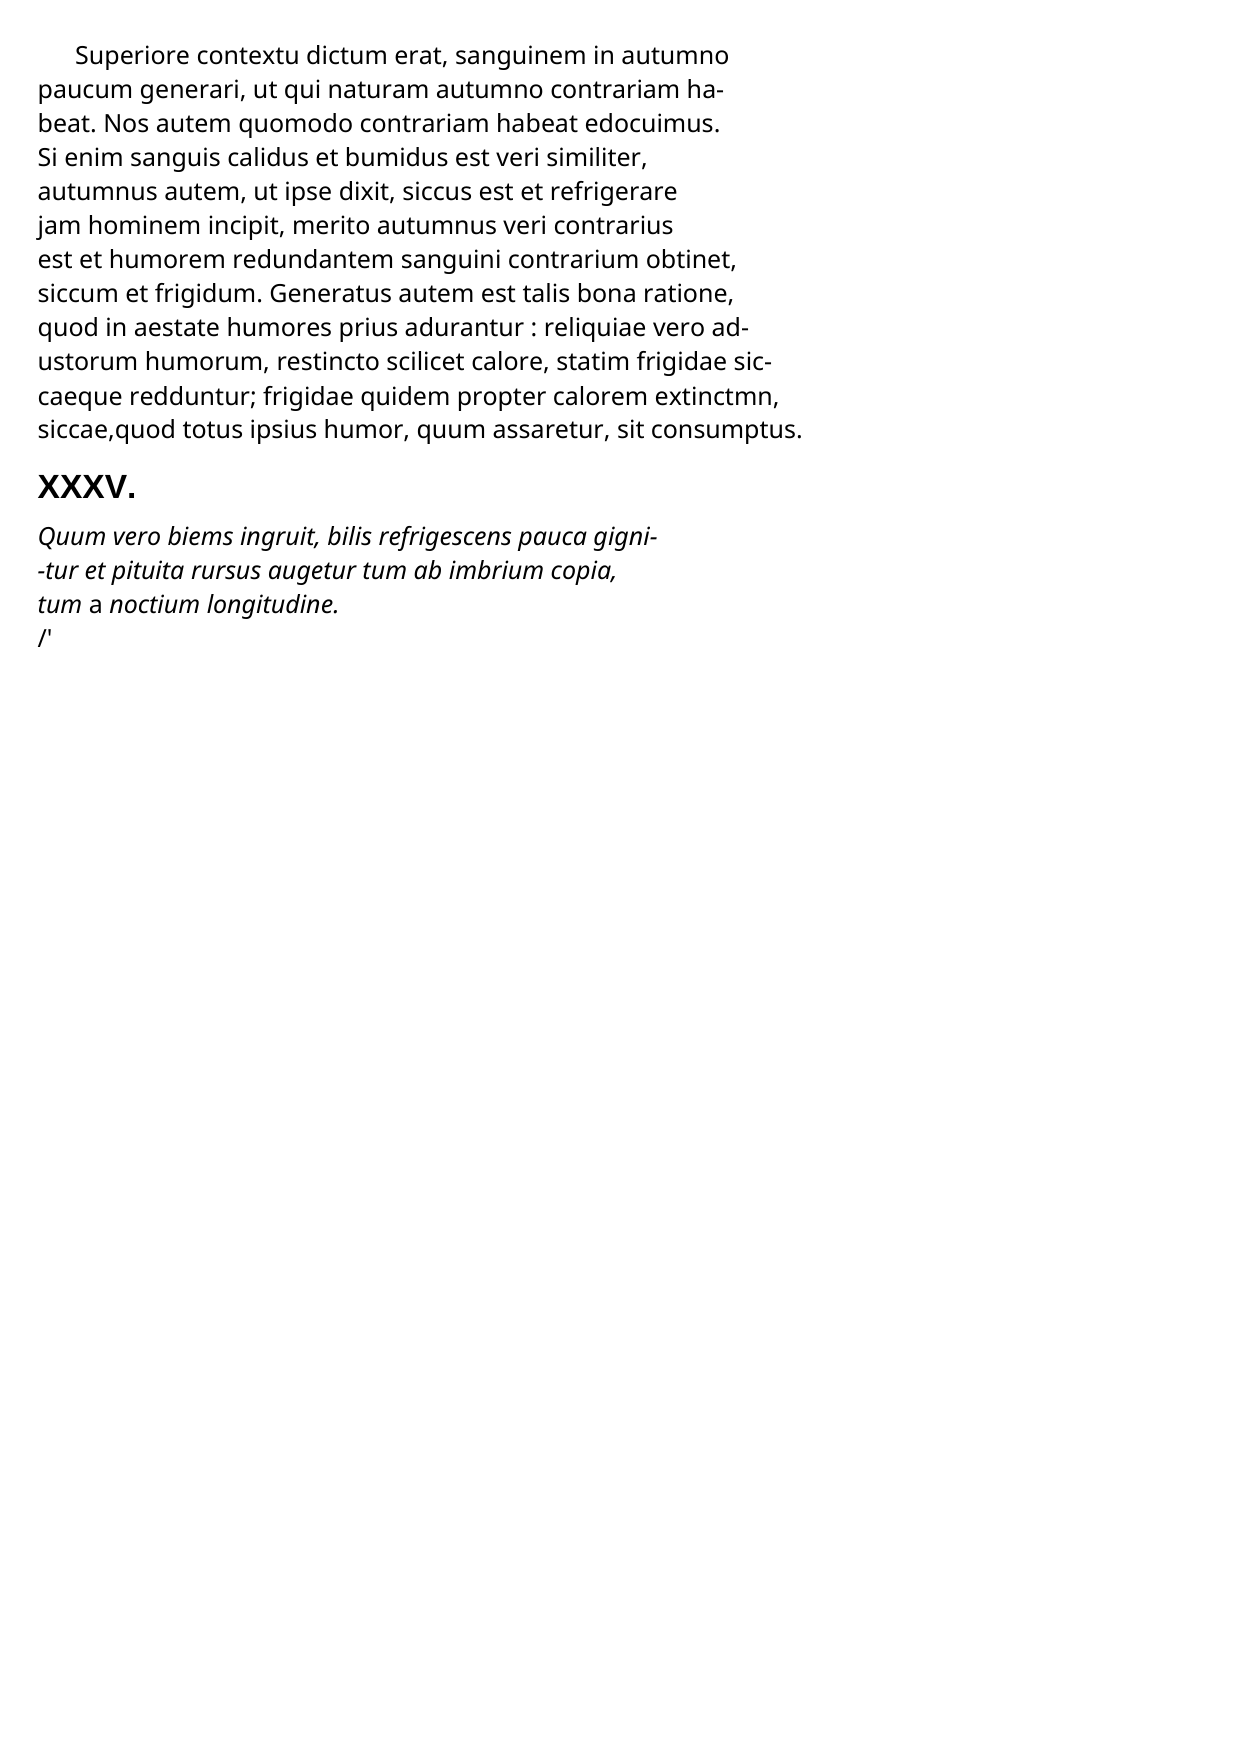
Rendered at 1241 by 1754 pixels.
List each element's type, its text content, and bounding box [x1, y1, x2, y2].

text Superiore contextu dictum erat, sanguinem in autumno paucum generari, ut qui naturam autumno contrariam ha- beat. Nos autem quomodo contrariam habeat edocuimus. Si enim sanguis calidus et bumidus est veri similiter, autumnus autem, ut ipse dixit, siccus est et refrigerare jam hominem incipit, merito autumnus veri contrarius est et humorem redundantem sanguini contrarium obtinet, siccum et frigidum. Generatus autem est talis bona ratione, quod in aestate humores prius adurantur : reliquiae vero ad- ustorum humorum, restincto scilicet calore, statim frigidae sic- caeque redduntur; frigidae quidem propter calorem extinctmn, siccae,quod totus ipsius humor, quum assaretur, sit consumptus. [37, 37, 1203, 446]
subtitle XXXV. [37, 467, 1203, 506]
text Quum vero biems ingruit, bilis refrigescens pauca gigni- -tur et pituita rursus augetur tum ab imbrium copia, tum a noctium longitudine. [37, 518, 1203, 620]
text /' [37, 620, 1203, 654]
